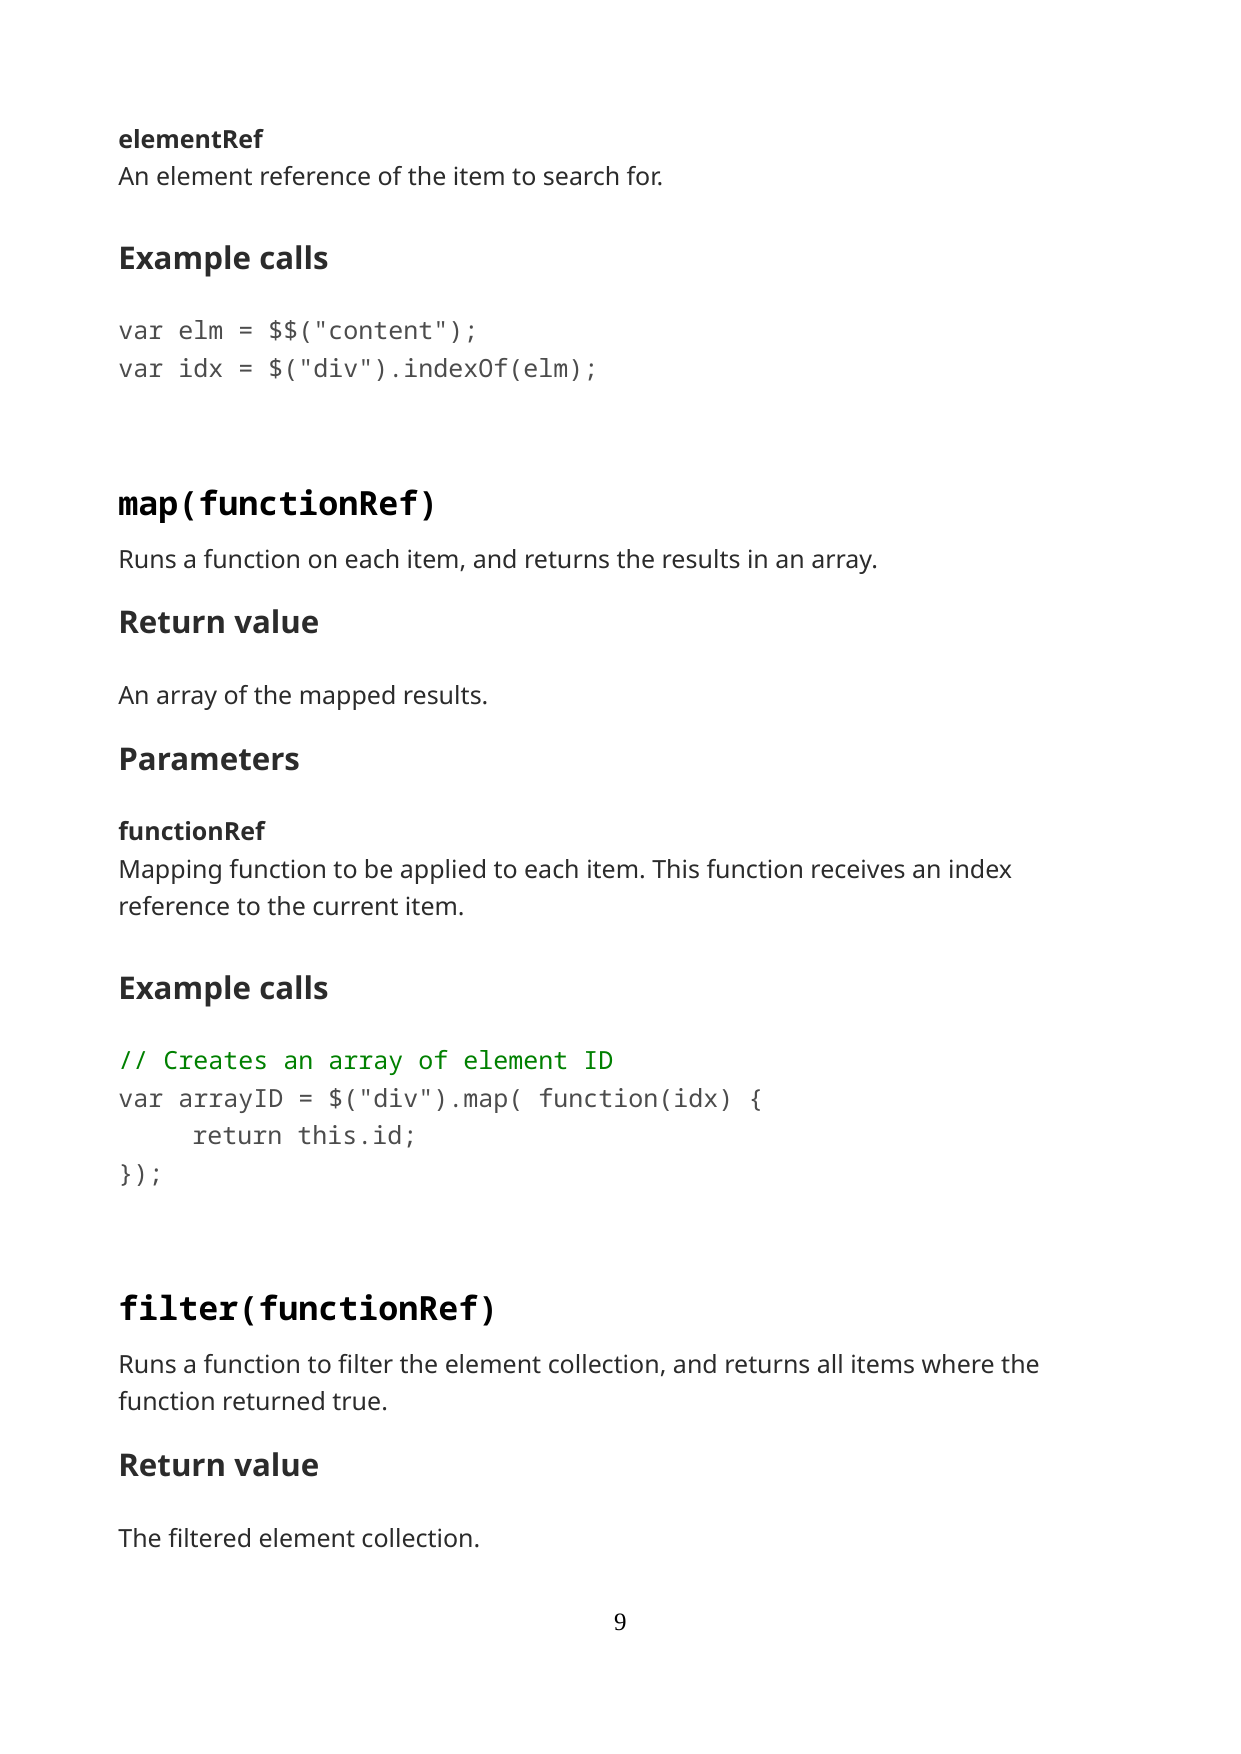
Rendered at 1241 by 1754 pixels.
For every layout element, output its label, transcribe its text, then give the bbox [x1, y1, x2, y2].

text var elm = $$("content"); var idx = $("div").indexOf(elm); [118, 309, 1122, 384]
text elementRef [118, 118, 1122, 156]
text functionRef [118, 811, 1122, 848]
text Return value [118, 1443, 1122, 1486]
text Return value [118, 600, 1122, 643]
text An element reference of the item to search for. [118, 156, 1122, 193]
subtitle filter(functionRef) [118, 1239, 1122, 1330]
text Example calls [118, 193, 1122, 278]
text Runs a function to filter the element collection, and returns all items where the function returned true. [118, 1343, 1122, 1418]
text Example calls [118, 923, 1122, 1008]
text Runs a function on each item, and returns the results in an array. [118, 538, 1122, 575]
text Parameters [118, 737, 1122, 779]
text // Creates an array of element ID var arrayID = $("div").map( function(idx) { return this.id; }); [118, 1039, 1122, 1189]
text An array of the mapped results. [118, 674, 1122, 712]
subtitle map(functionRef) [118, 434, 1122, 525]
text The filtered element collection. [118, 1517, 1122, 1554]
text Mapping function to be applied to each item. This function receives an index reference to the current item. [118, 848, 1122, 923]
